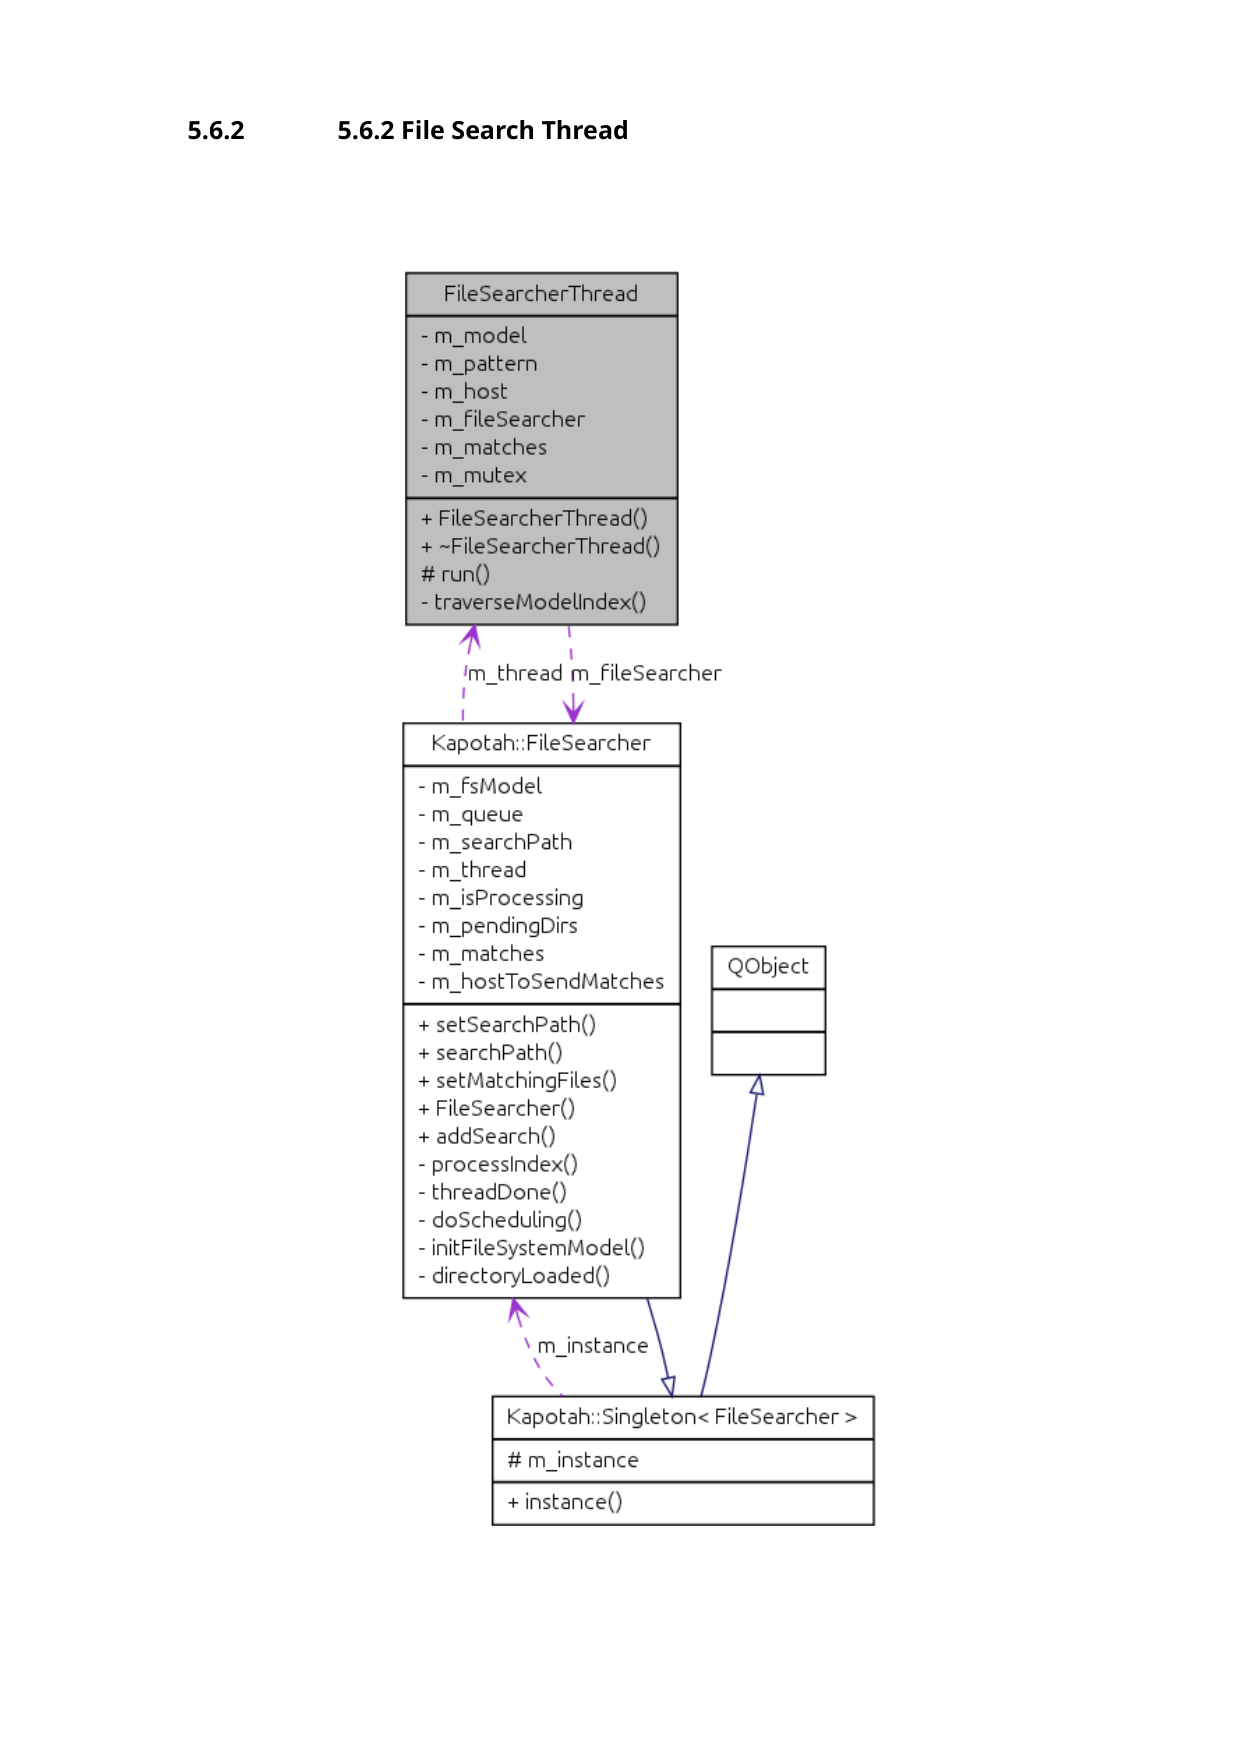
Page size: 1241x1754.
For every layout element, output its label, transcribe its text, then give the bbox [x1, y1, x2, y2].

list 5.6.2 File Search Thread [187, 112, 1091, 147]
picture [397, 265, 881, 1533]
